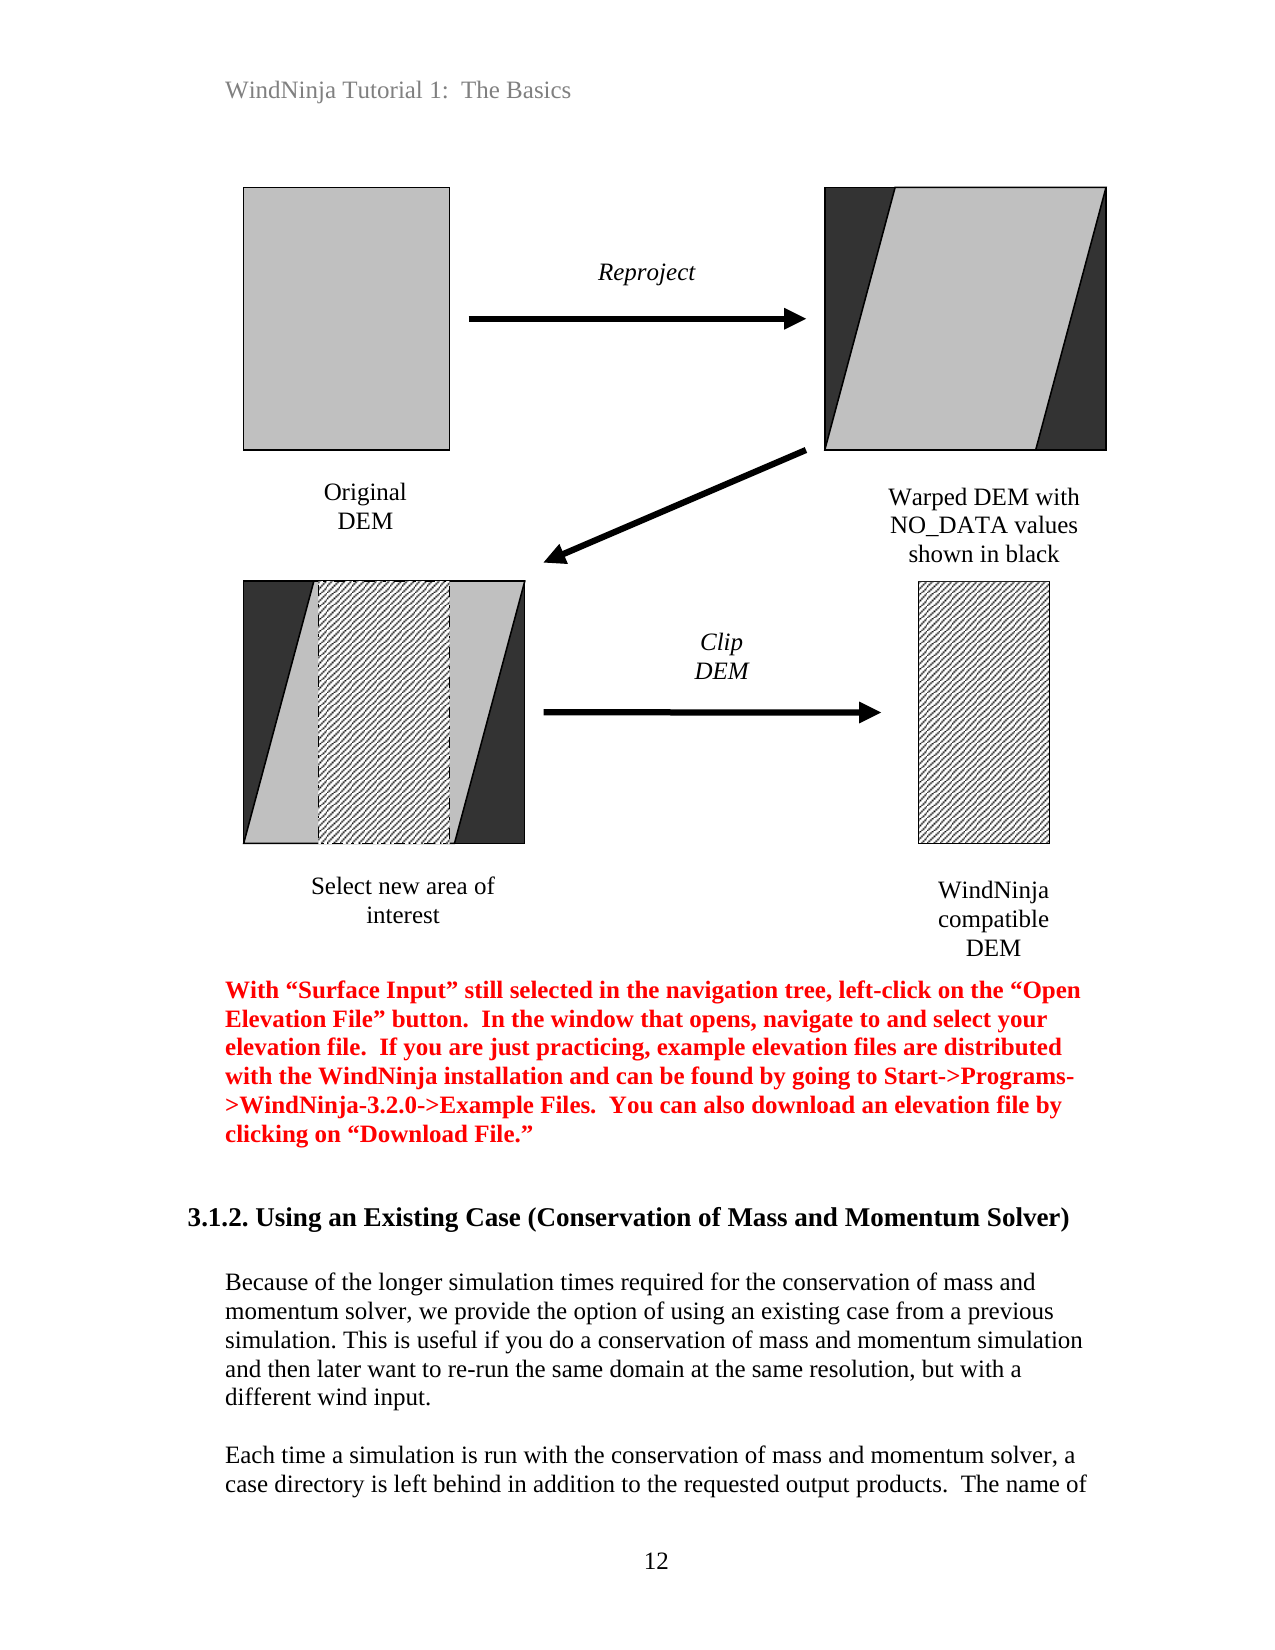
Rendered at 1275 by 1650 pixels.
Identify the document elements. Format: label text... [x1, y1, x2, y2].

text Because of the longer simulation times required for the conservation of mass and momentum solver, we provide the option of using an existing case from a previous simulation. This is useful if you do a conservation of mass and momentum simulation and then later want to re-run the same domain at the same resolution, but with a different wind input. [225, 1267, 1087, 1411]
subtitle Using an Existing Case (Conservation of Mass and Momentum Solver) [187, 1201, 1087, 1232]
picture [318, 581, 450, 844]
picture [919, 582, 1049, 843]
text Each time a simulation is run with the conservation of mass and momentum solver, a case directory is left behind in addition to the requested output products. The name of [225, 1440, 1087, 1497]
text With “Surface Input” still selected in the navigation tree, left-click on the “Open Elevation File” button. In the window that opens, navigate to and select your elevation file. If you are just practicing, example elevation files are distributed with the WindNinja installation and can be found by going to Start->Programs->WindNinja-3.2.0->Example Files. You can also download an elevation file by clicking on “Download File.” [225, 975, 1087, 1147]
